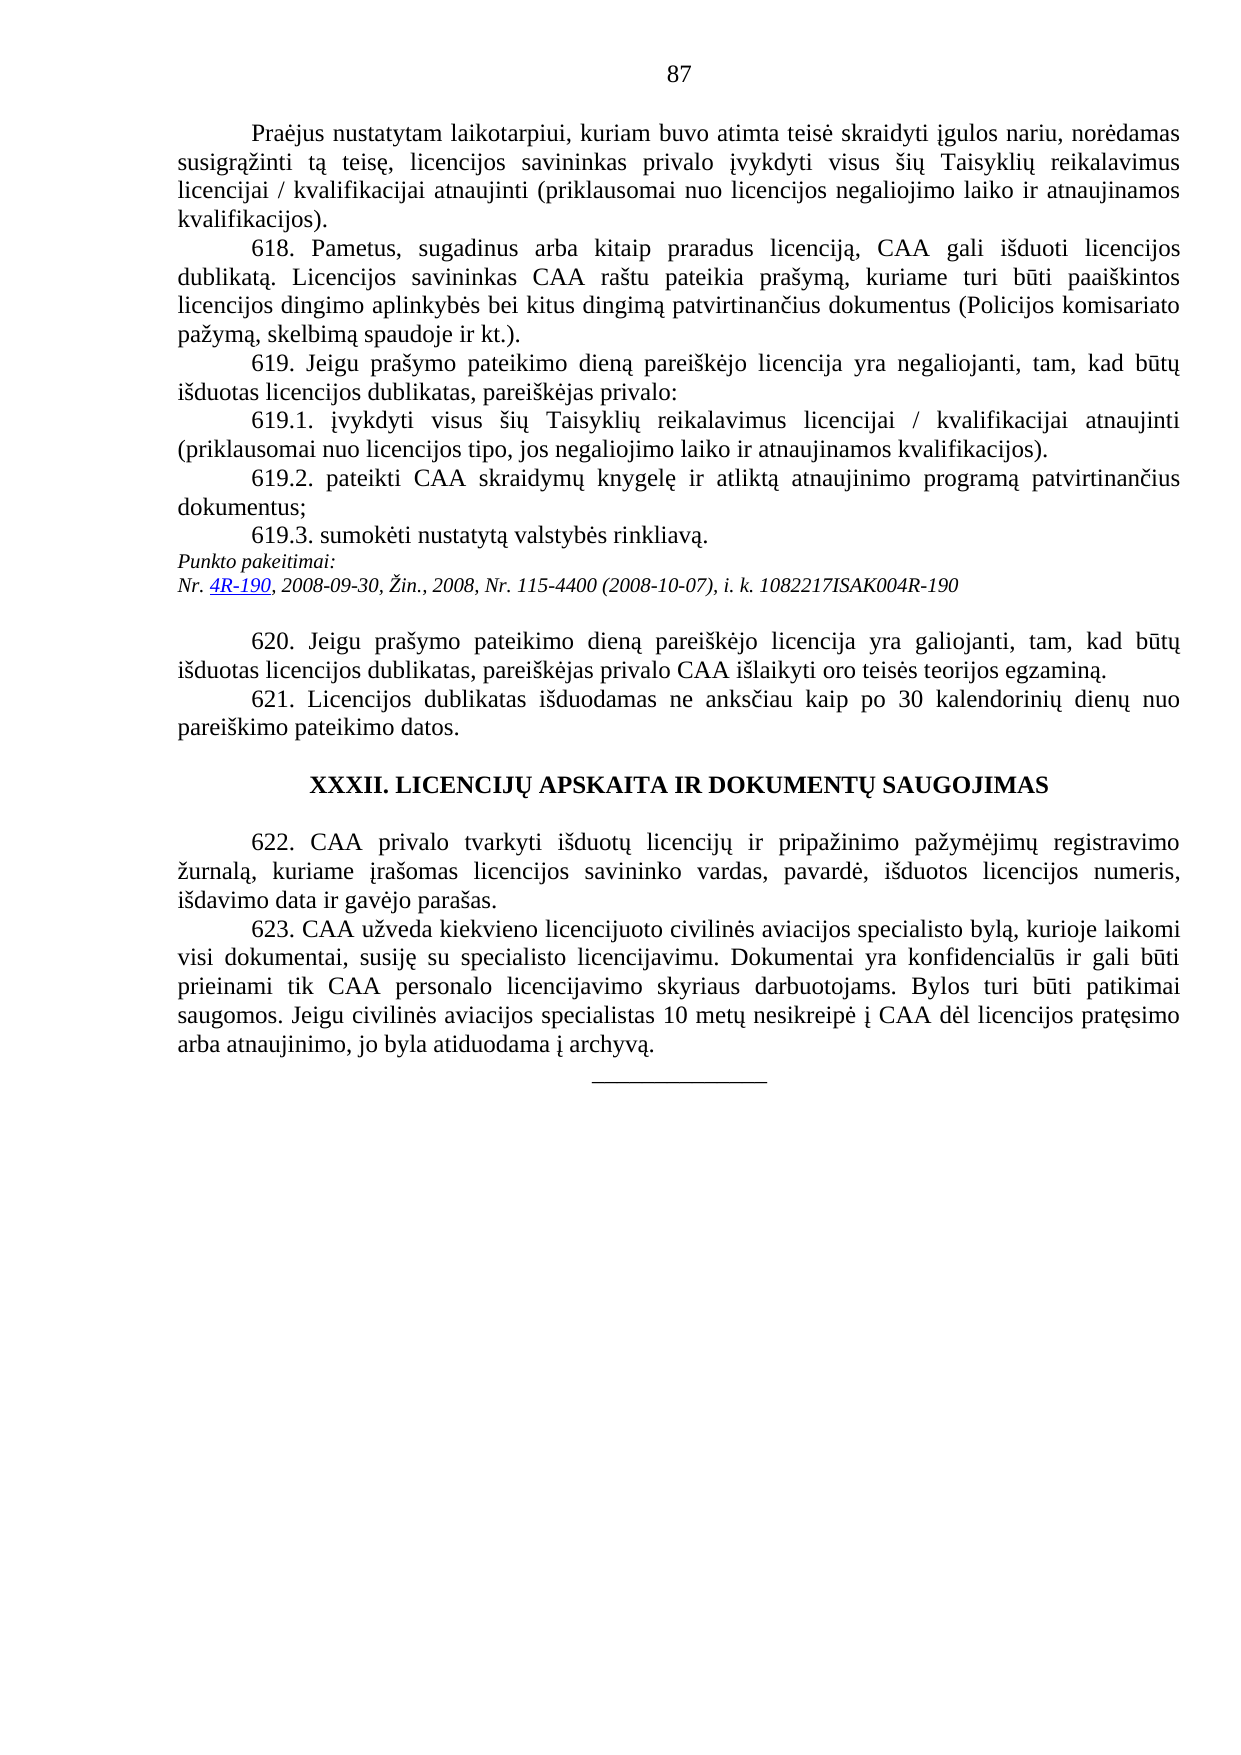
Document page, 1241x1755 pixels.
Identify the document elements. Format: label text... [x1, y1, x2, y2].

text XXXII. LICENCIJŲ APSKAITA IR DOKUMENTŲ SAUGOJIMAS [177, 770, 1181, 799]
text Praėjus nustatytam laikotarpiui, kuriam buvo atimta teisė skraidyti įgulos nariu, norėdamas susigrąžinti tą teisę, licencijos savininkas privalo įvykdyti visus šių Taisyklių reikalavimus licencijai / kvalifikacijai atnaujinti (priklausomai nuo licencijos negaliojimo laiko ir atnaujinamos kvalifikacijos). [177, 118, 1181, 233]
text ______________ [177, 1057, 1181, 1086]
text 623. CAA užveda kiekvieno licencijuoto civilinės aviacijos specialisto bylą, kurioje laikomi visi dokumentai, susiję su specialisto licencijavimu. Dokumentai yra konfidencialūs ir gali būti prieinami tik CAA personalo licencijavimo skyriaus darbuotojams. Bylos turi būti patikimai saugomos. Jeigu civilinės aviacijos specialistas 10 metų nesikreipė į CAA dėl licencijos pratęsimo arba atnaujinimo, jo byla atiduodama į archyvą. [177, 914, 1181, 1057]
text 622. CAA privalo tvarkyti išduotų licencijų ir pripažinimo pažymėjimų registravimo žurnalą, kuriame įrašomas licencijos savininko vardas, pavardė, išduotos licencijos numeris, išdavimo data ir gavėjo parašas. [177, 827, 1181, 914]
text 621. Licencijos dublikatas išduodamas ne anksčiau kaip po 30 kalendorinių dienų nuo pareiškimo pateikimo datos. [177, 684, 1181, 741]
text 620. Jeigu prašymo pateikimo dieną pareiškėjo licencija yra galiojanti, tam, kad būtų išduotas licencijos dublikatas, pareiškėjas privalo CAA išlaikyti oro teisės teorijos egzaminą. [177, 626, 1181, 684]
text Nr. 4R-190, 2008-09-30, Žin., 2008, Nr. 115-4400 (2008-10-07), i. k. 1082217ISAK004R-190 [177, 573, 1181, 597]
text 618. Pametus, sugadinus arba kitaip praradus licenciją, CAA gali išduoti licencijos dublikatą. Licencijos savininkas CAA raštu pateikia prašymą, kuriame turi būti paaiškintos licencijos dingimo aplinkybės bei kitus dingimą patvirtinančius dokumentus (Policijos komisariato pažymą, skelbimą spaudoje ir kt.). [177, 233, 1181, 348]
text 619. Jeigu prašymo pateikimo dieną pareiškėjo licencija yra negaliojanti, tam, kad būtų išduotas licencijos dublikatas, pareiškėjas privalo: [177, 348, 1181, 406]
text 619.2. pateikti CAA skraidymų knygelę ir atliktą atnaujinimo programą patvirtinančius dokumentus; [177, 463, 1181, 521]
text Punkto pakeitimai: [177, 549, 1181, 573]
text 619.1. įvykdyti visus šių Taisyklių reikalavimus licencijai / kvalifikacijai atnaujinti (priklausomai nuo licencijos tipo, jos negaliojimo laiko ir atnaujinamos kvalifikacijos). [177, 406, 1181, 463]
text 619.3. sumokėti nustatytą valstybės rinkliavą. [177, 521, 1181, 549]
